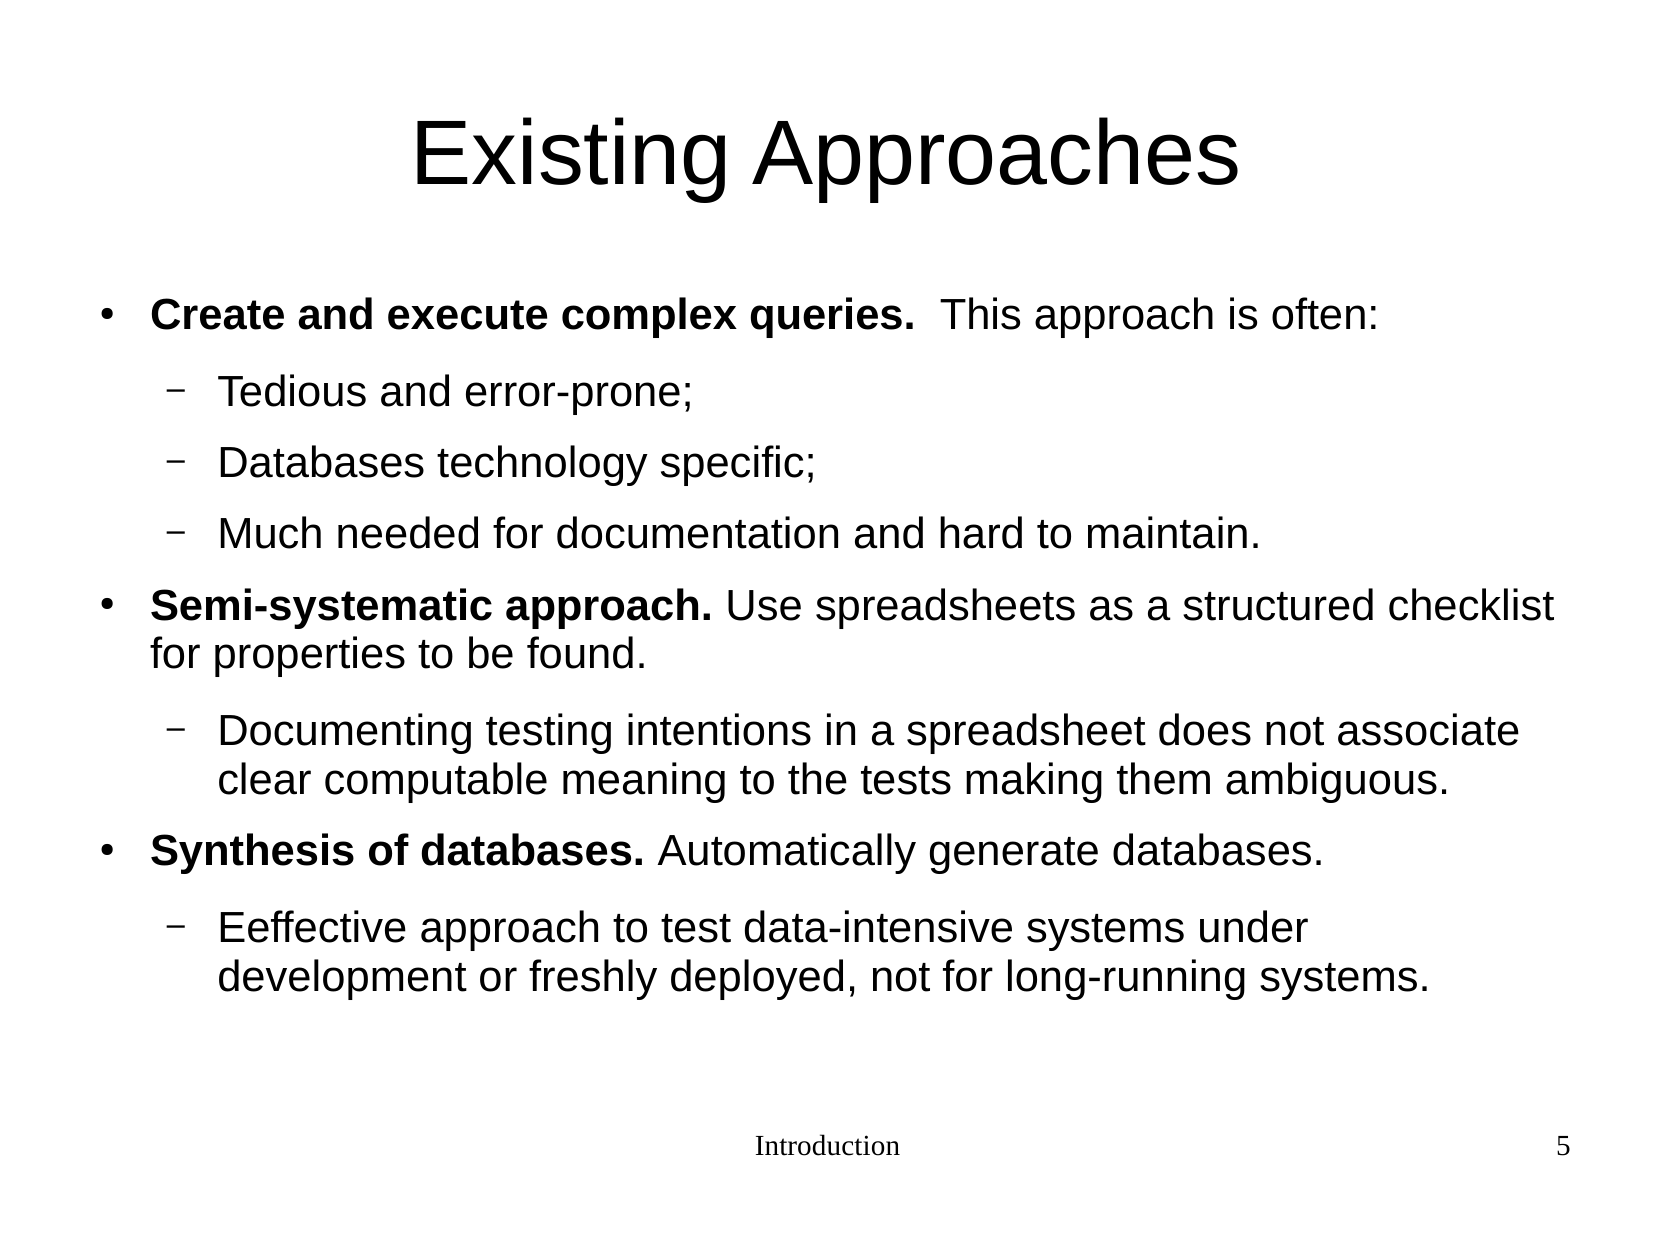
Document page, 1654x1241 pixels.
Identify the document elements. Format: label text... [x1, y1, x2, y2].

title Existing Approaches [82, 49, 1571, 257]
list Create and execute complex queries. This approach is often: Tedious and error-prone; Databases technology specific; Much needed for documentation and hard to maintain. Semi-systematic approach. Use spreadsheets as a structured checklist for properties to be found. Documenting testing intentions in a spreadsheet does not associate clear computable meaning to the tests making them ambiguous. Synthesis of databases. Automatically generate databases. Eeffective approach to test data-intensive systems under development or freshly deployed, not for long-running systems. [82, 290, 1571, 1010]
